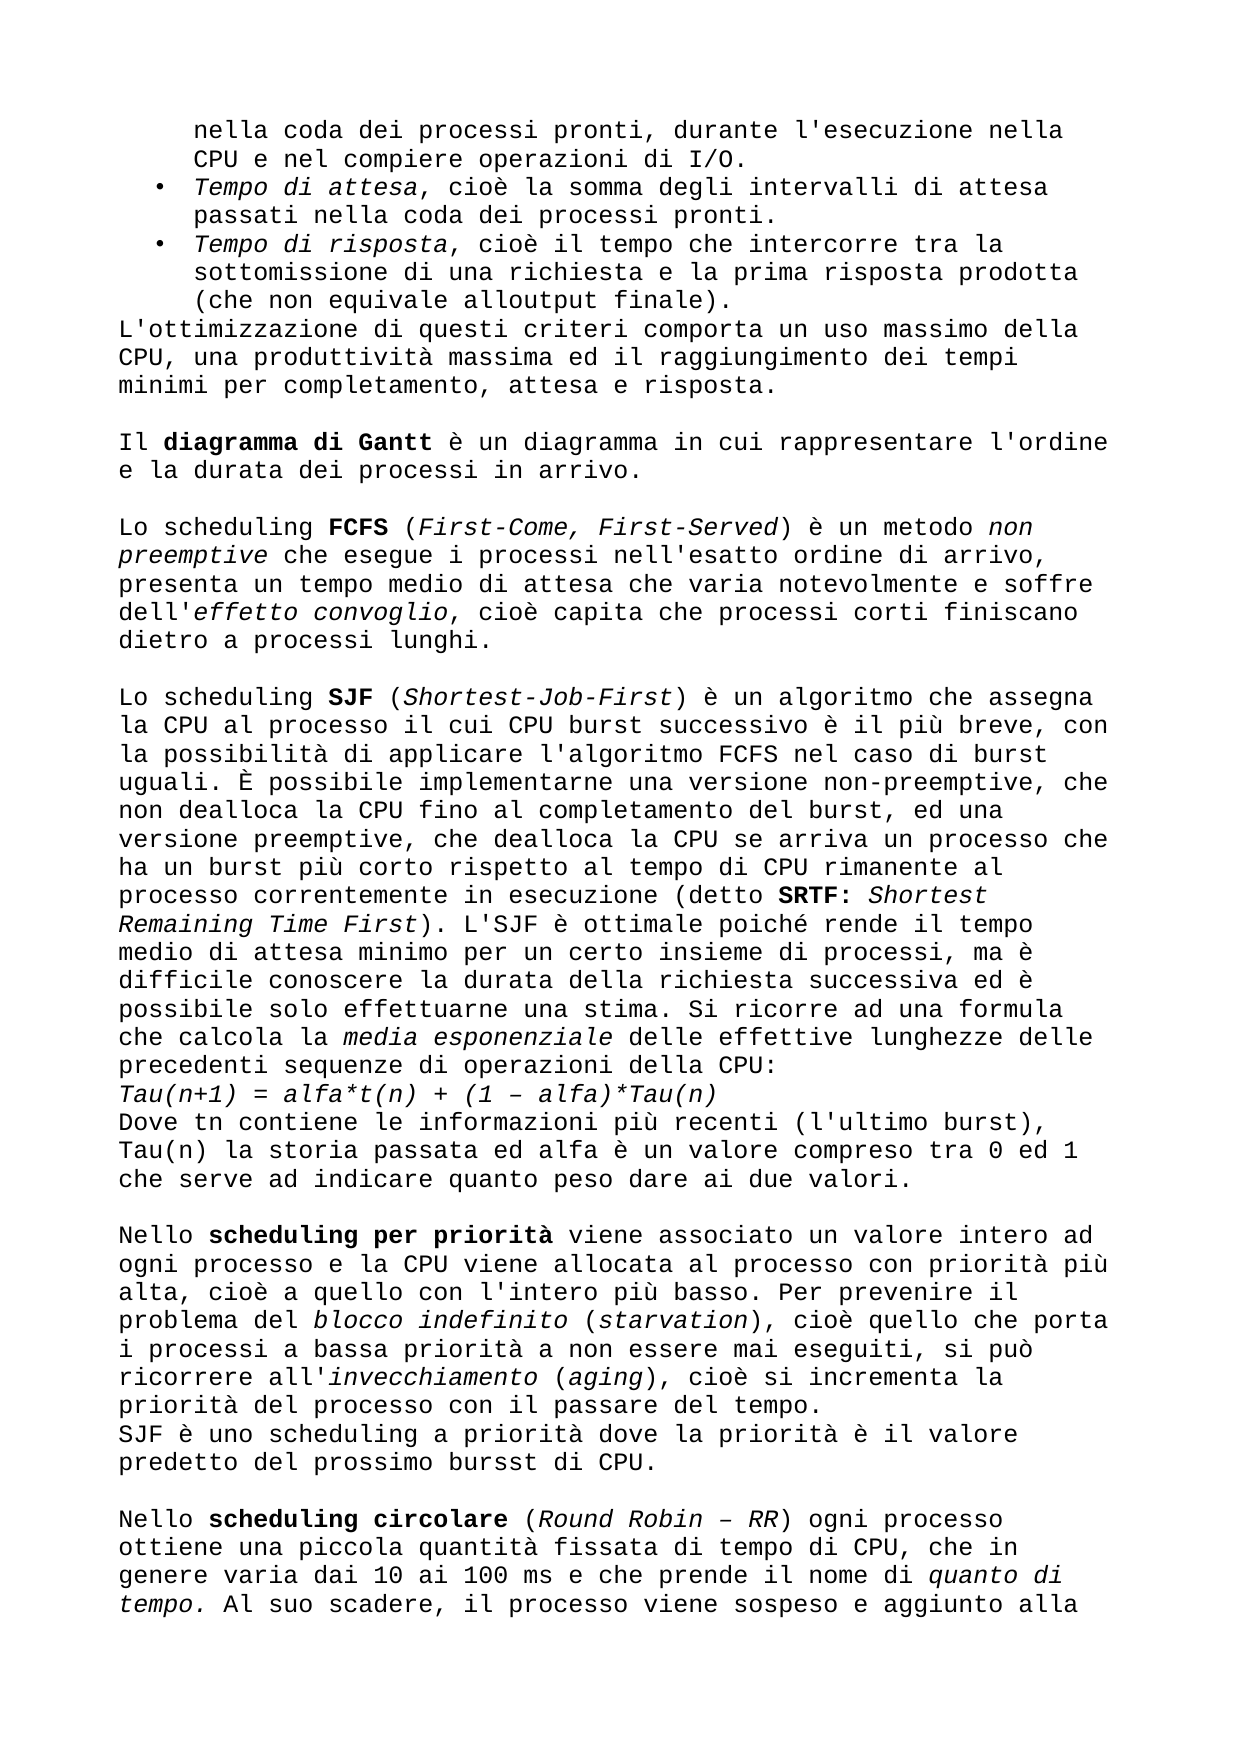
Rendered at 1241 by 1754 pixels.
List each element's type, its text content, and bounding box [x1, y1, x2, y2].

list nella coda dei processi pronti, durante l'esecuzione nella CPU e nel compiere operazioni di I/O. [156, 118, 1122, 175]
list Tempo di attesa, cioè la somma degli intervalli di attesa passati nella coda dei processi pronti. [156, 175, 1122, 231]
text Lo scheduling SJF (Shortest-Job-First) è un algoritmo che assegna la CPU al processo il cui CPU burst successivo è il più breve, con la possibilità di applicare l'algoritmo FCFS nel caso di burst uguali. È possibile implementarne una versione non-preemptive, che non dealloca la CPU fino al completamento del burst, ed una versione preemptive, che dealloca la CPU se arriva un processo che ha un burst più corto rispetto al tempo di CPU rimanente al processo correntemente in esecuzione (detto SRTF: Shortest Remaining Time First). L'SJF è ottimale poiché rende il tempo medio di attesa minimo per un certo insieme di processi, ma è difficile conoscere la durata della richiesta successiva ed è possibile solo effettuarne una stima. Si ricorre ad una formula che calcola la media esponenziale delle effettive lunghezze delle precedenti sequenze di operazioni della CPU: [118, 685, 1122, 1081]
text Il diagramma di Gantt è un diagramma in cui rappresentare l'ordine e la durata dei processi in arrivo. [118, 430, 1122, 486]
text Tau(n+1) = alfa*t(n) + (1 – alfa)*Tau(n) [118, 1081, 1122, 1110]
list Tempo di risposta, cioè il tempo che intercorre tra la sottomissione di una richiesta e la prima risposta prodotta (che non equivale alloutput finale). [156, 231, 1122, 316]
text Lo scheduling FCFS (First-Come, First-Served) è un metodo non preemptive che esegue i processi nell'esatto ordine di arrivo, presenta un tempo medio di attesa che varia notevolmente e soffre dell'effetto convoglio, cioè capita che processi corti finiscano dietro a processi lunghi. [118, 515, 1122, 656]
text Nello scheduling per priorità viene associato un valore intero ad ogni processo e la CPU viene allocata al processo con priorità più alta, cioè a quello con l'intero più basso. Per prevenire il problema del blocco indefinito (starvation), cioè quello che porta i processi a bassa priorità a non essere mai eseguiti, si può ricorrere all'invecchiamento (aging), cioè si incrementa la priorità del processo con il passare del tempo. [118, 1223, 1122, 1421]
text SJF è uno scheduling a priorità dove la priorità è il valore predetto del prossimo bursst di CPU. [118, 1421, 1122, 1478]
text Nello scheduling circolare (Round Robin – RR) ogni processo ottiene una piccola quantità fissata di tempo di CPU, che in genere varia dai 10 ai 100 ms e che prende il nome di quanto di tempo. Al suo scadere, il processo viene sospeso e aggiunto alla [118, 1506, 1122, 1620]
text Dove tn contiene le informazioni più recenti (l'ultimo burst), Tau(n) la storia passata ed alfa è un valore compreso tra 0 ed 1 che serve ad indicare quanto peso dare ai due valori. [118, 1110, 1122, 1195]
text L'ottimizzazione di questi criteri comporta un uso massimo della CPU, una produttività massima ed il raggiungimento dei tempi minimi per completamento, attesa e risposta. [118, 316, 1122, 401]
